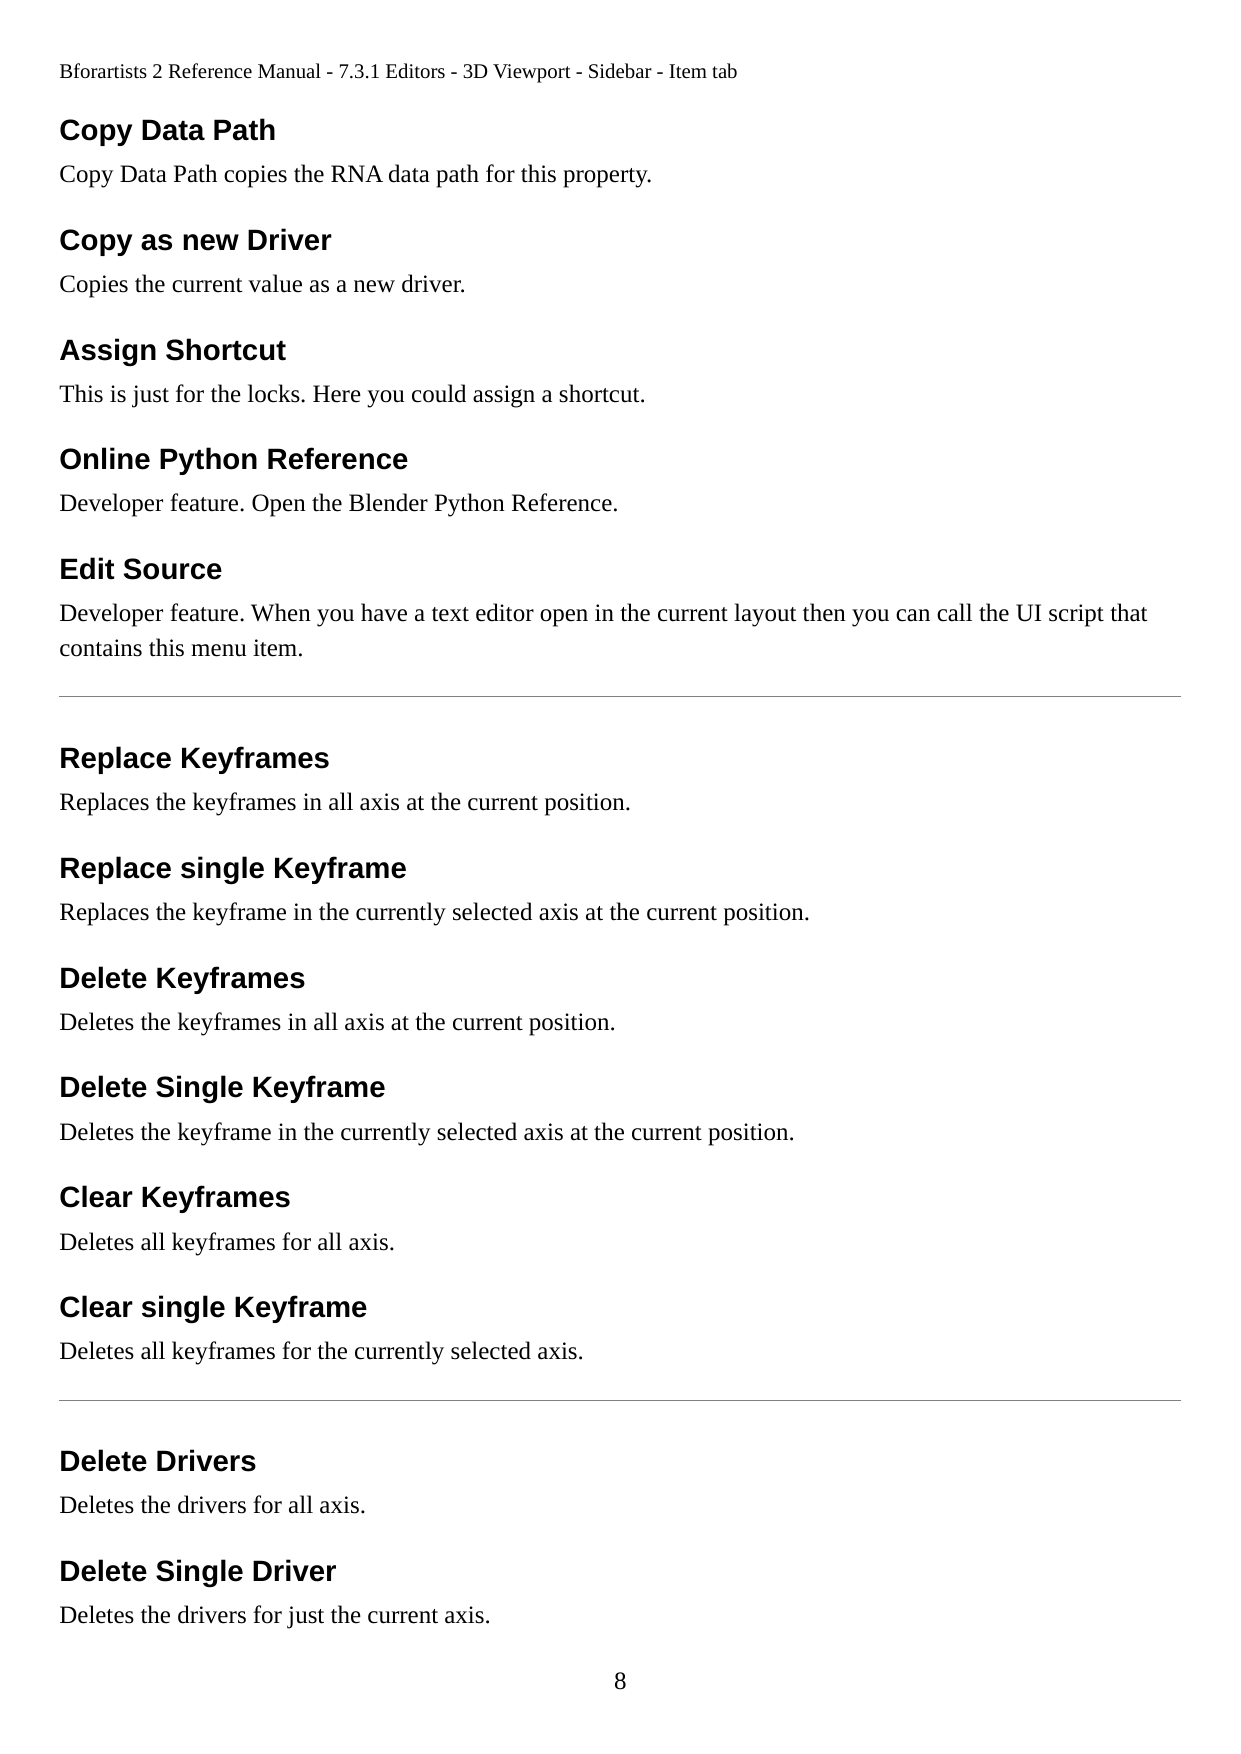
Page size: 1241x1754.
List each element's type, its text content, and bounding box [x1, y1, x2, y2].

subtitle Copy Data Path [59, 113, 1181, 146]
text Developer feature. Open the Blender Python Reference. [59, 488, 1181, 517]
subtitle Clear Keyframes [59, 1180, 1181, 1214]
subtitle Delete Single Keyframe [59, 1070, 1181, 1104]
text Copy Data Path copies the RNA data path for this property. [59, 159, 1181, 188]
subtitle Assign Shortcut [59, 332, 1181, 366]
text Replaces the keyframes in all axis at the current position. [59, 787, 1181, 816]
subtitle Delete Single Driver [59, 1554, 1181, 1588]
subtitle Replace Keyframes [59, 741, 1181, 774]
text Deletes the drivers for just the current axis. [59, 1600, 1181, 1629]
subtitle Clear single Keyframe [59, 1290, 1181, 1324]
subtitle Edit Source [59, 552, 1181, 586]
text Deletes the drivers for all axis. [59, 1491, 1181, 1519]
subtitle Online Python Reference [59, 442, 1181, 476]
text Copies the current value as a new driver. [59, 269, 1181, 297]
text Deletes the keyframe in the currently selected axis at the current position. [59, 1117, 1181, 1145]
text Deletes all keyframes for the currently selected axis. [59, 1336, 1181, 1365]
text Developer feature. When you have a text editor open in the current layout then you can call the UI script that contains this menu item. [59, 598, 1181, 662]
text Deletes all keyframes for all axis. [59, 1227, 1181, 1255]
text Deletes the keyframes in all axis at the current position. [59, 1007, 1181, 1036]
subtitle Copy as new Driver [59, 222, 1181, 256]
subtitle Replace single Keyframe [59, 851, 1181, 884]
subtitle Delete Drivers [59, 1444, 1181, 1478]
text This is just for the locks. Here you could assign a shortcut. [59, 379, 1181, 407]
subtitle Delete Keyframes [59, 961, 1181, 994]
text Replaces the keyframe in the currently selected axis at the current position. [59, 897, 1181, 926]
